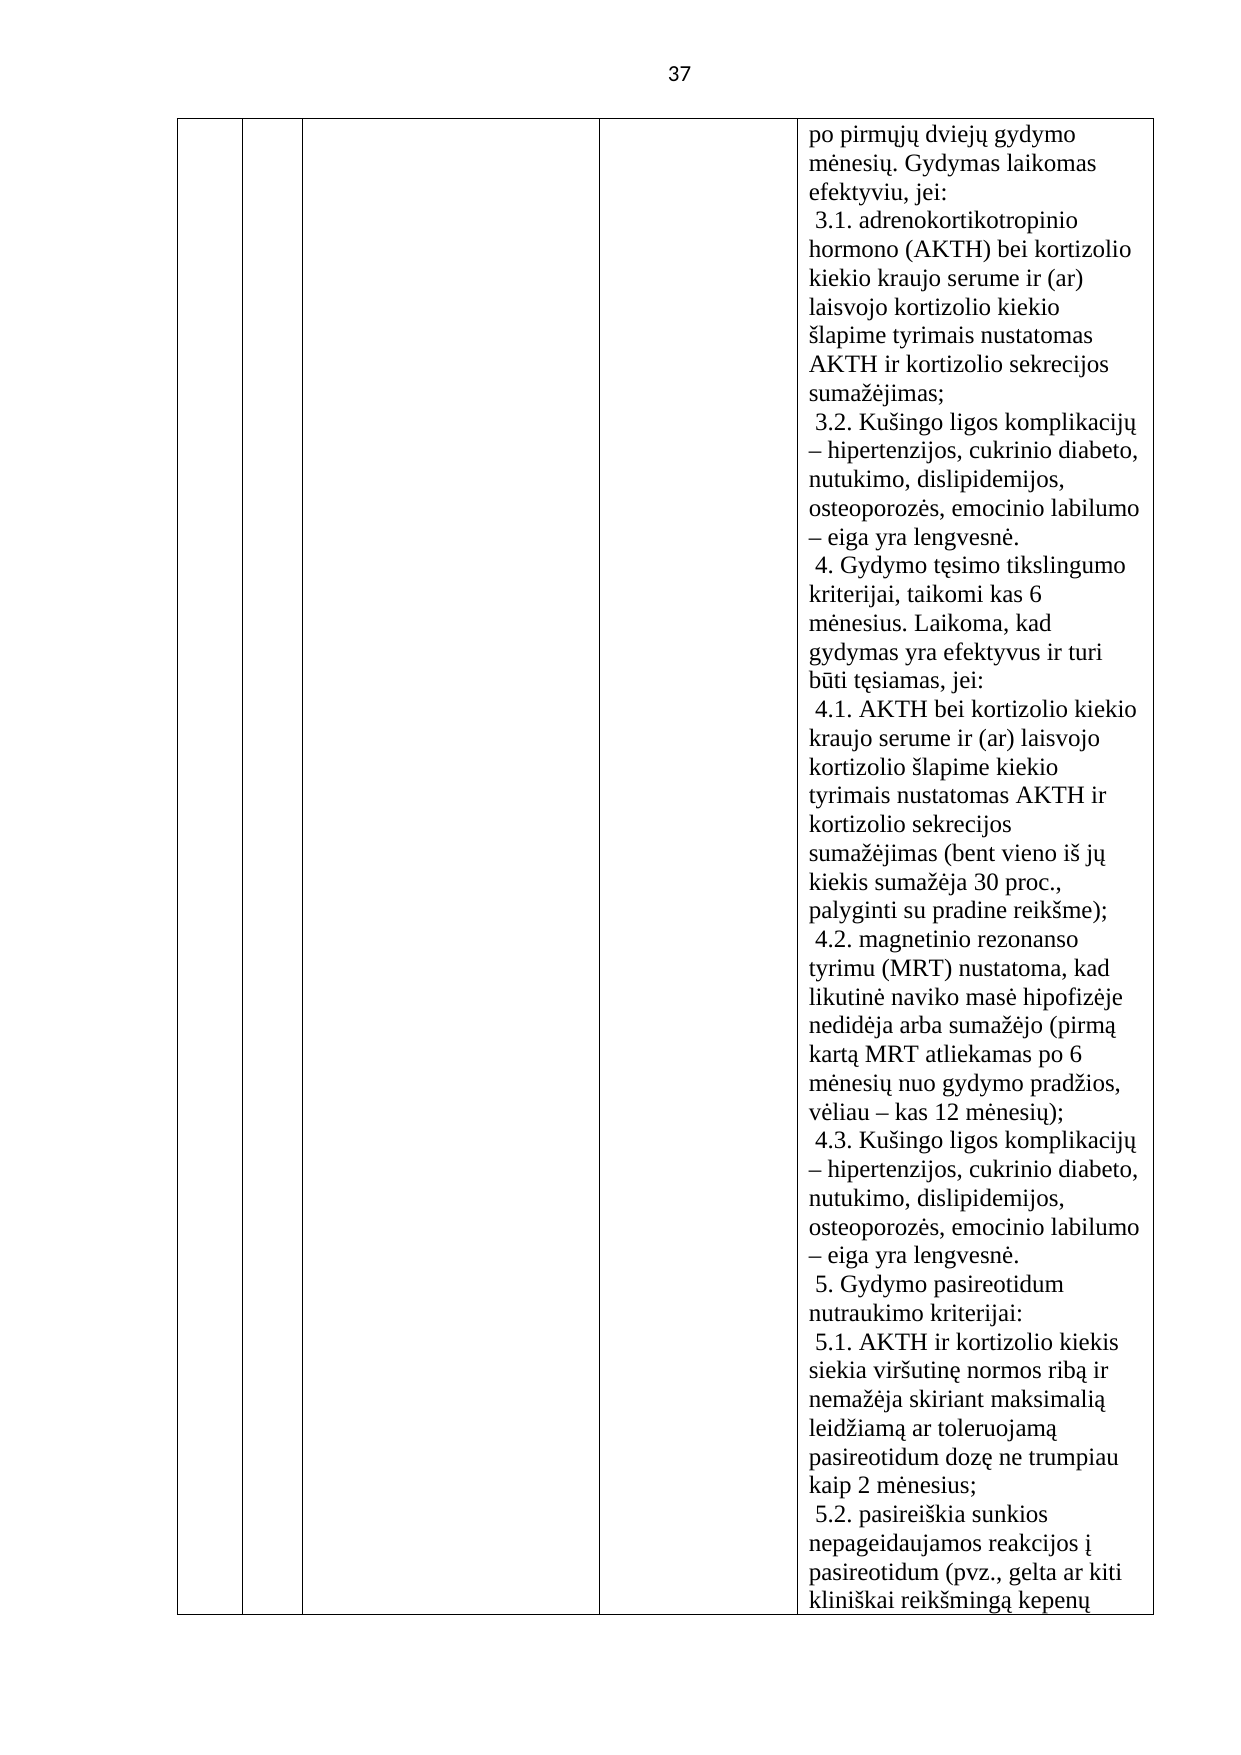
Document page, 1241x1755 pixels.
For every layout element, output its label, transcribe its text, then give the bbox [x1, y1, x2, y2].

table_cell po pirmųjų dviejų gydymo mėnesių. Gydymas laikomas efektyviu, jei: 3.1. adrenokortikotropinio hormono (AKTH) bei kortizolio kiekio kraujo serume ir (ar) laisvojo kortizolio kiekio šlapime tyrimais nustatomas AKTH ir kortizolio sekrecijos sumažėjimas; 3.2. Kušingo ligos komplikacijų – hipertenzijos, cukrinio diabeto, nutukimo, dislipidemijos, osteoporozės, emocinio labilumo – eiga yra lengvesnė. 4. Gydymo tęsimo tikslingumo kriterijai, taikomi kas 6 mėnesius. Laikoma, kad gydymas yra efektyvus ir turi būti tęsiamas, jei: 4.1. AKTH bei kortizolio kiekio kraujo serume ir (ar) laisvojo kortizolio šlapime kiekio tyrimais nustatomas AKTH ir kortizolio sekrecijos sumažėjimas (bent vieno iš jų kiekis sumažėja 30 proc., palyginti su pradine reikšme); 4.2. magnetinio rezonanso tyrimu (MRT) nustatoma, kad likutinė naviko masė hipofizėje nedidėja arba sumažėjo (pirmą kartą MRT atliekamas po 6 mėnesių nuo gydymo pradžios, vėliau – kas 12 mėnesių); 4.3. Kušingo ligos komplikacijų – hipertenzijos, cukrinio diabeto, nutukimo, dislipidemijos, osteoporozės, emocinio labilumo – eiga yra lengvesnė. 5. Gydymo pasireotidum nutraukimo kriterijai: 5.1. AKTH ir kortizolio kiekis siekia viršutinę normos ribą ir nemažėja skiriant maksimalią leidžiamą ar toleruojamą pasireotidum dozę ne trumpiau kaip 2 mėnesius; 5.2. pasireiškia sunkios nepageidaujamos reakcijos į pasireotidum (pvz., gelta ar kiti kliniškai reikšmingą kepenų [798, 119, 1153, 1614]
table_cell [303, 119, 599, 1614]
table_cell [178, 119, 242, 1614]
table_cell [243, 119, 302, 1614]
table_cell [600, 119, 797, 1614]
